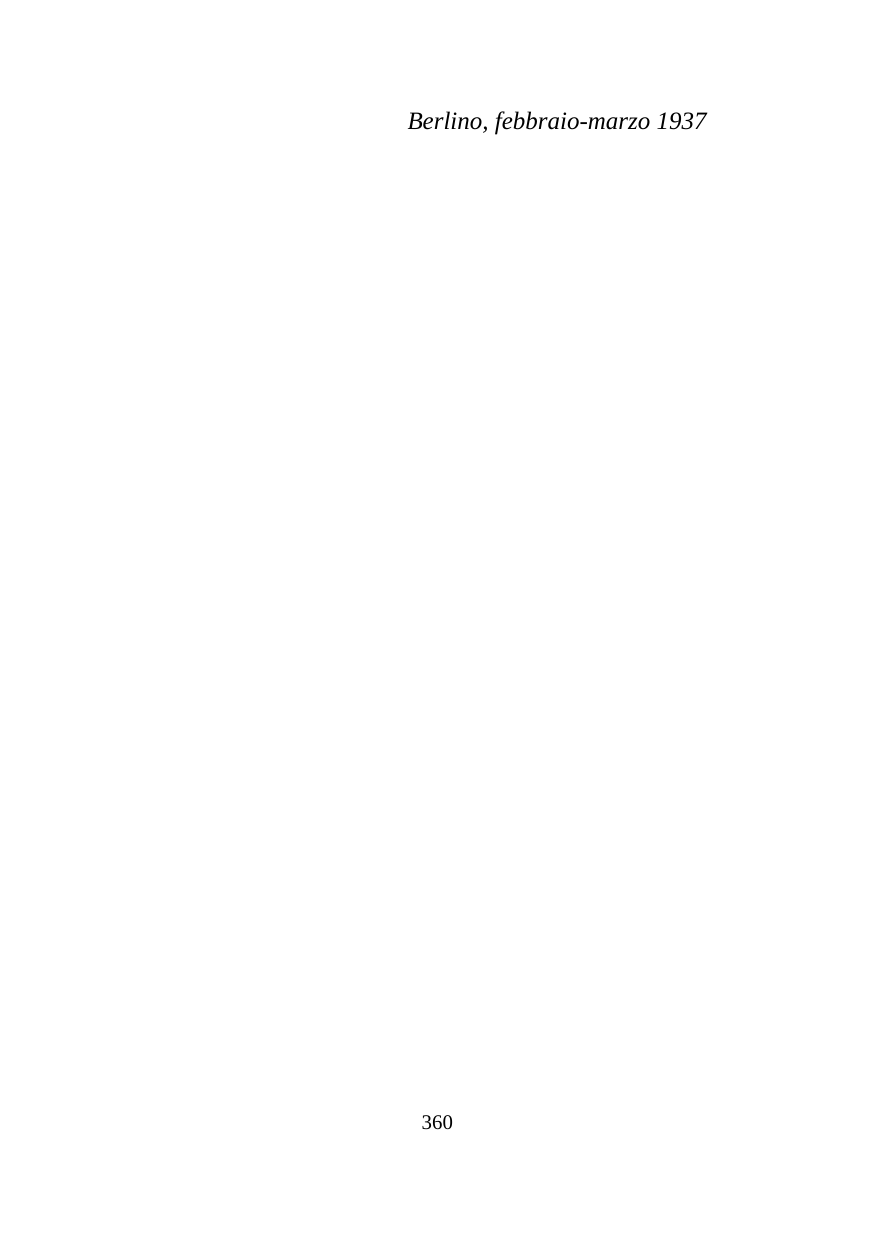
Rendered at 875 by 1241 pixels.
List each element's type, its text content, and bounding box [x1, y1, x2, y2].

text Berlino, febbraio-marzo 1937 [106, 106, 709, 135]
